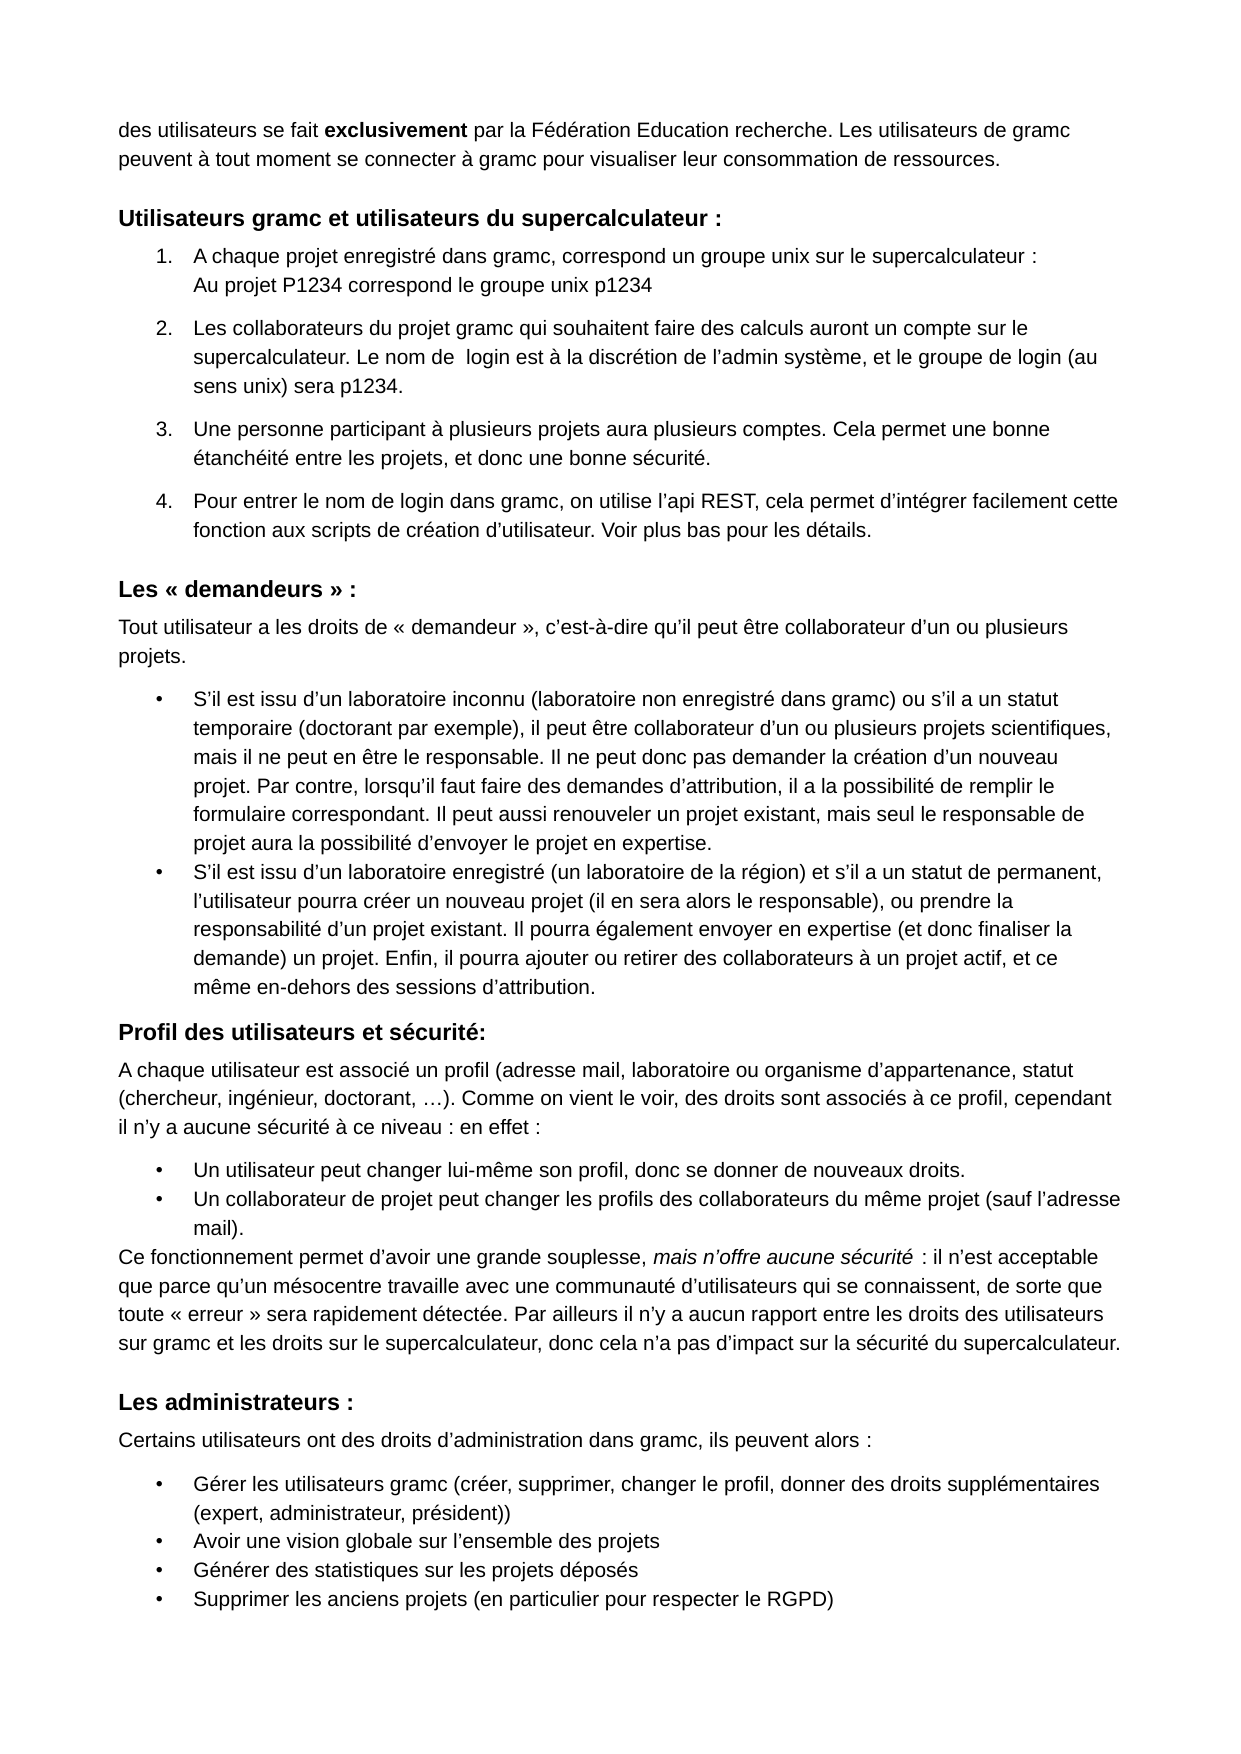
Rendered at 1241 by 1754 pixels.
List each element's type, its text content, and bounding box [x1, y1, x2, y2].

list Avoir une vision globale sur l’ensemble des projets [156, 1529, 1122, 1553]
subtitle Utilisateurs gramc et utilisateurs du supercalculateur : [118, 205, 1122, 232]
text A chaque utilisateur est associé un profil (adresse mail, laboratoire ou organisme d’appartenance, statut (chercheur, ingénieur, doctorant, …). Comme on vient le voir, des droits sont associés à ce profil, cependant il n’y a aucune sécurité à ce niveau : en effet : [118, 1057, 1122, 1139]
text Tout utilisateur a les droits de « demandeur », c’est-à-dire qu’il peut être collaborateur d’un ou plusieurs projets. [118, 615, 1122, 668]
list Gérer les utilisateurs gramc (créer, supprimer, changer le profil, donner des droits supplémentaires (expert, administrateur, président)) [156, 1471, 1122, 1524]
text Ce fonctionnement permet d’avoir une grande souplesse, mais n’offre aucune sécurité : il n’est acceptable que parce qu’un mésocentre travaille avec une communauté d’utilisateurs qui se connaissent, de sorte que toute « erreur » sera rapidement détectée. Par ailleurs il n’y a aucun rapport entre les droits des utilisateurs sur gramc et les droits sur le supercalculateur, donc cela n’a pas d’impact sur la sécurité du supercalculateur. [118, 1245, 1122, 1355]
subtitle Profil des utilisateurs et sécurité: [118, 1018, 1122, 1045]
list Supprimer les anciens projets (en particulier pour respecter le RGPD) [156, 1587, 1122, 1611]
list Un utilisateur peut changer lui-même son profil, donc se donner de nouveaux droits. [156, 1158, 1122, 1182]
text Certains utilisateurs ont des droits d’administration dans gramc, ils peuvent alors : [118, 1428, 1122, 1452]
list S’il est issu d’un laboratoire inconnu (laboratoire non enregistré dans gramc) ou s’il a un statut temporaire (doctorant par exemple), il peut être collaborateur d’un ou plusieurs projets scientifiques, mais il ne peut en être le responsable. Il ne peut donc pas demander la création d’un nouveau projet. Par contre, lorsqu’il faut faire des demandes d’attribution, il a la possibilité de remplir le formulaire correspondant. Il peut aussi renouveler un projet existant, mais seul le responsable de projet aura la possibilité d’envoyer le projet en expertise. [156, 687, 1122, 855]
list Une personne participant à plusieurs projets aura plusieurs comptes. Cela permet une bonne étanchéité entre les projets, et donc une bonne sécurité. [156, 417, 1122, 470]
list Les collaborateurs du projet gramc qui souhaitent faire des calculs auront un compte sur le supercalculateur. Le nom de login est à la discrétion de l’admin système, et le groupe de login (au sens unix) sera p1234. [156, 316, 1122, 398]
text des utilisateurs se fait exclusivement par la Fédération Education recherche. Les utilisateurs de gramc peuvent à tout moment se connecter à gramc pour visualiser leur consommation de ressources. [118, 118, 1122, 171]
list Pour entrer le nom de login dans gramc, on utilise l’api REST, cela permet d’intégrer facilement cette fonction aux scripts de création d’utilisateur. Voir plus bas pour les détails. [156, 489, 1122, 542]
list Un collaborateur de projet peut changer les profils des collaborateurs du même projet (sauf l’adresse mail). [156, 1187, 1122, 1240]
list Générer des statistiques sur les projets déposés [156, 1558, 1122, 1582]
list A chaque projet enregistré dans gramc, correspond un groupe unix sur le supercalculateur : Au projet P1234 correspond le groupe unix p1234 [156, 244, 1122, 297]
subtitle Les administrateurs : [118, 1389, 1122, 1416]
list S’il est issu d’un laboratoire enregistré (un laboratoire de la région) et s’il a un statut de permanent, l’utilisateur pourra créer un nouveau projet (il en sera alors le responsable), ou prendre la responsabilité d’un projet existant. Il pourra également envoyer en expertise (et donc finaliser la demande) un projet. Enfin, il pourra ajouter ou retirer des collaborateurs à un projet actif, et ce même en-dehors des sessions d’attribution. [156, 860, 1122, 999]
subtitle Les « demandeurs » : [118, 576, 1122, 602]
